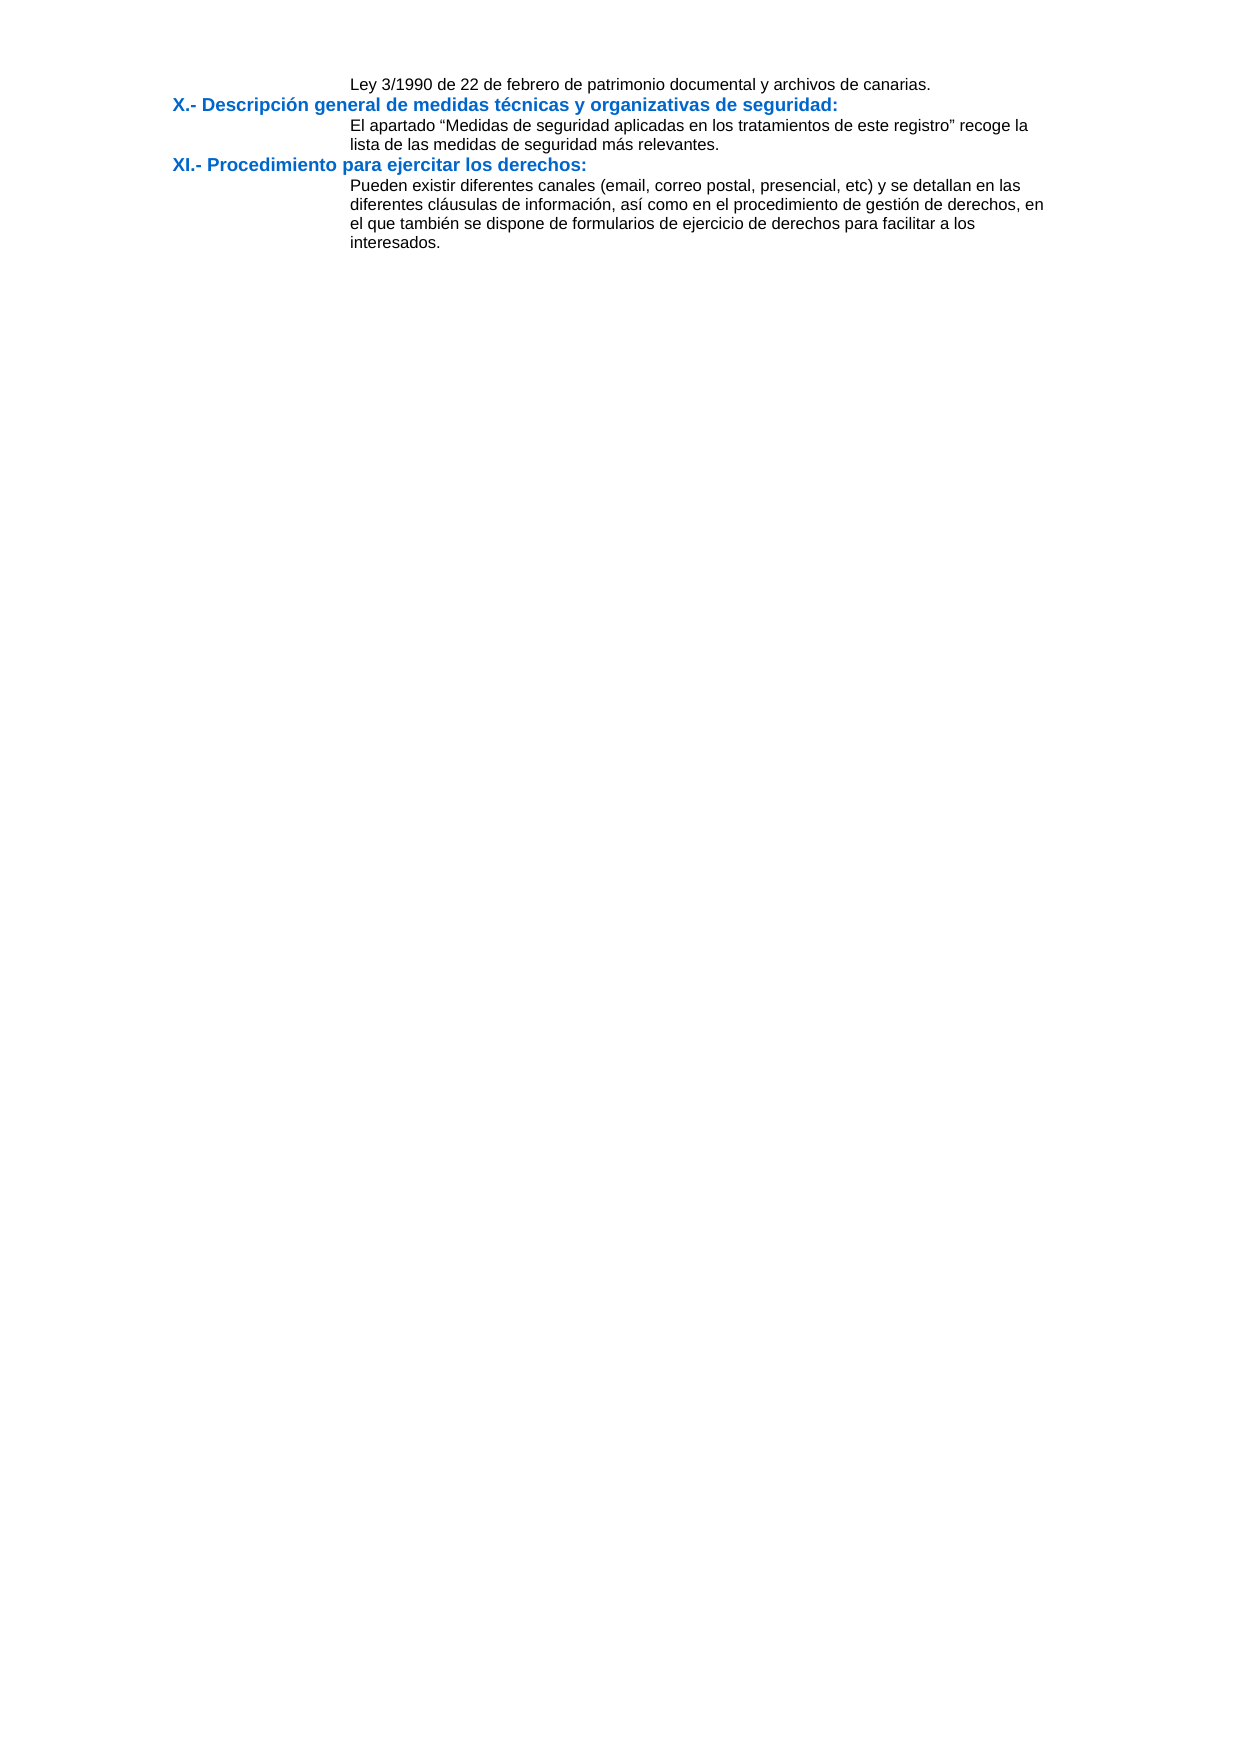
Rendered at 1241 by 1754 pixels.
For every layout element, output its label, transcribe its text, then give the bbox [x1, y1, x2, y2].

table_cell X.- Descripción general de medidas técnicas y organizativas de seguridad: [161, 94, 1067, 116]
table_cell [161, 116, 339, 154]
table_cell El apartado “Medidas de seguridad aplicadas en los tratamientos de este registro” recoge la lista de las medidas de seguridad más relevantes. [339, 116, 1067, 154]
table_cell [161, 75, 339, 94]
table_cell Ley 3/1990 de 22 de febrero de patrimonio documental y archivos de canarias. [339, 75, 1067, 94]
table_cell XI.- Procedimiento para ejercitar los derechos: [161, 154, 1067, 176]
table_cell [161, 176, 339, 252]
table_cell Pueden existir diferentes canales (email, correo postal, presencial, etc) y se detallan en las diferentes cláusulas de información, así como en el procedimiento de gestión de derechos, en el que también se dispone de formularios de ejercicio de derechos para facilitar a los interesados. [339, 176, 1067, 252]
